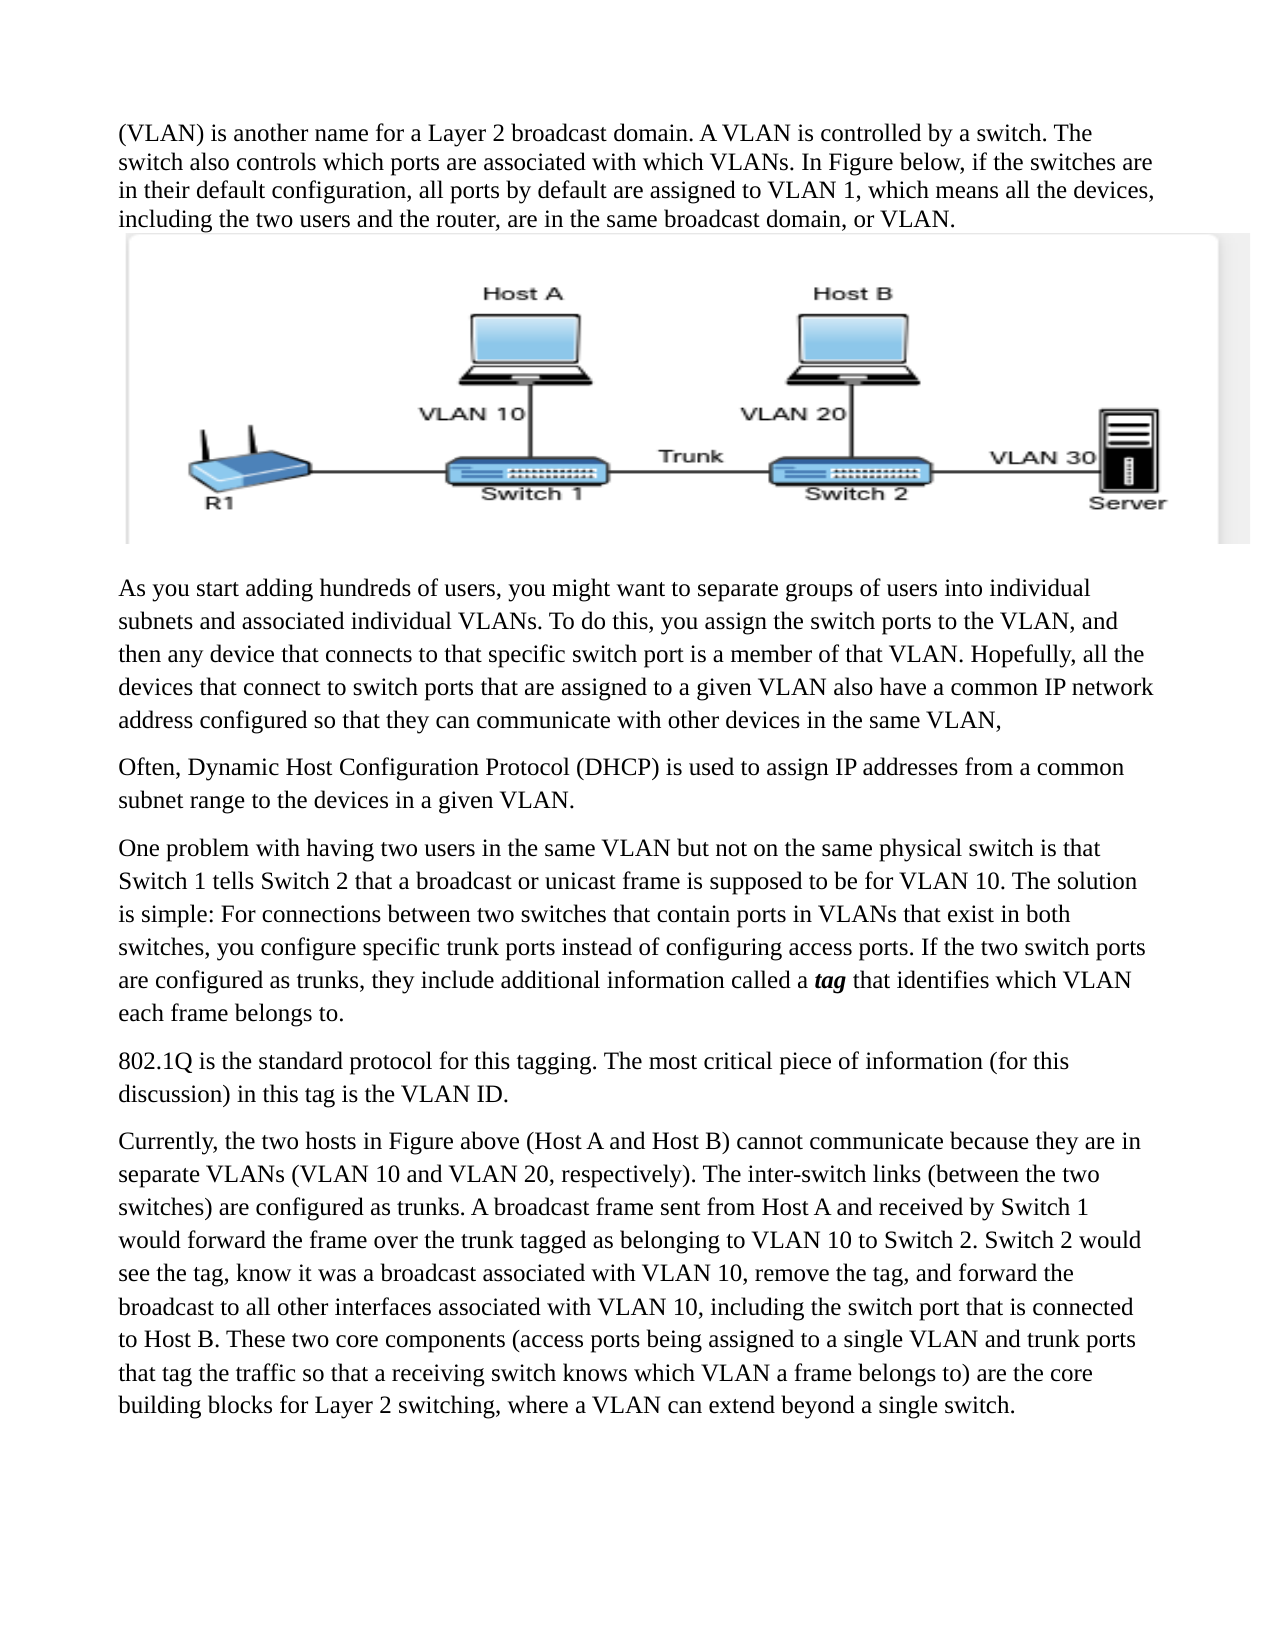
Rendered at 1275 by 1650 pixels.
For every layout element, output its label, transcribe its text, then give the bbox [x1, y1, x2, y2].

text As you start adding hundreds of users, you might want to separate groups of users into individual subnets and associated individual VLANs. To do this, you assign the switch ports to the VLAN, and then any device that connects to that specific switch port is a member of that VLAN. Hopefully, all the devices that connect to switch ports that are assigned to a given VLAN also have a common IP network address configured so that they can communicate with other devices in the same VLAN, [118, 573, 1157, 734]
text 802.1Q is the standard protocol for this tagging. The most critical piece of information (for this discussion) in this tag is the VLAN ID. [118, 1046, 1157, 1108]
text One problem with having two users in the same VLAN but not on the same physical switch is that Switch 1 tells Switch 2 that a broadcast or unicast frame is supposed to be for VLAN 10. The solution is simple: For connections between two switches that contain ports in VLANs that exist in both switches, you configure specific trunk ports instead of configuring access ports. If the two switch ports are configured as trunks, they include additional information called a tag that identifies which VLAN each frame belongs to. [118, 833, 1157, 1027]
text Often, Dynamic Host Configuration Protocol (DHCP) is used to assign IP addresses from a common subnet range to the devices in a given VLAN. [118, 752, 1157, 814]
picture [125, 233, 1251, 544]
text (VLAN) is another name for a Layer 2 broadcast domain. A VLAN is controlled by a switch. The switch also controls which ports are associated with which VLANs. In Figure below, if the switches are in their default configuration, all ports by default are assigned to VLAN 1, which means all the devices, including the two users and the router, are in the same broadcast domain, or VLAN. [118, 118, 1157, 233]
text Currently, the two hosts in Figure above (Host A and Host B) cannot communicate because they are in separate VLANs (VLAN 10 and VLAN 20, respectively). The inter-switch links (between the two switches) are configured as trunks. A broadcast frame sent from Host A and received by Switch 1 would forward the frame over the trunk tagged as belonging to VLAN 10 to Switch 2. Switch 2 would see the tag, know it was a broadcast associated with VLAN 10, remove the tag, and forward the broadcast to all other interfaces associated with VLAN 10, including the switch port that is connected to Host B. These two core components (access ports being assigned to a single VLAN and trunk ports that tag the traffic so that a receiving switch knows which VLAN a frame belongs to) are the core building blocks for Layer 2 switching, where a VLAN can extend beyond a single switch. [118, 1126, 1157, 1419]
